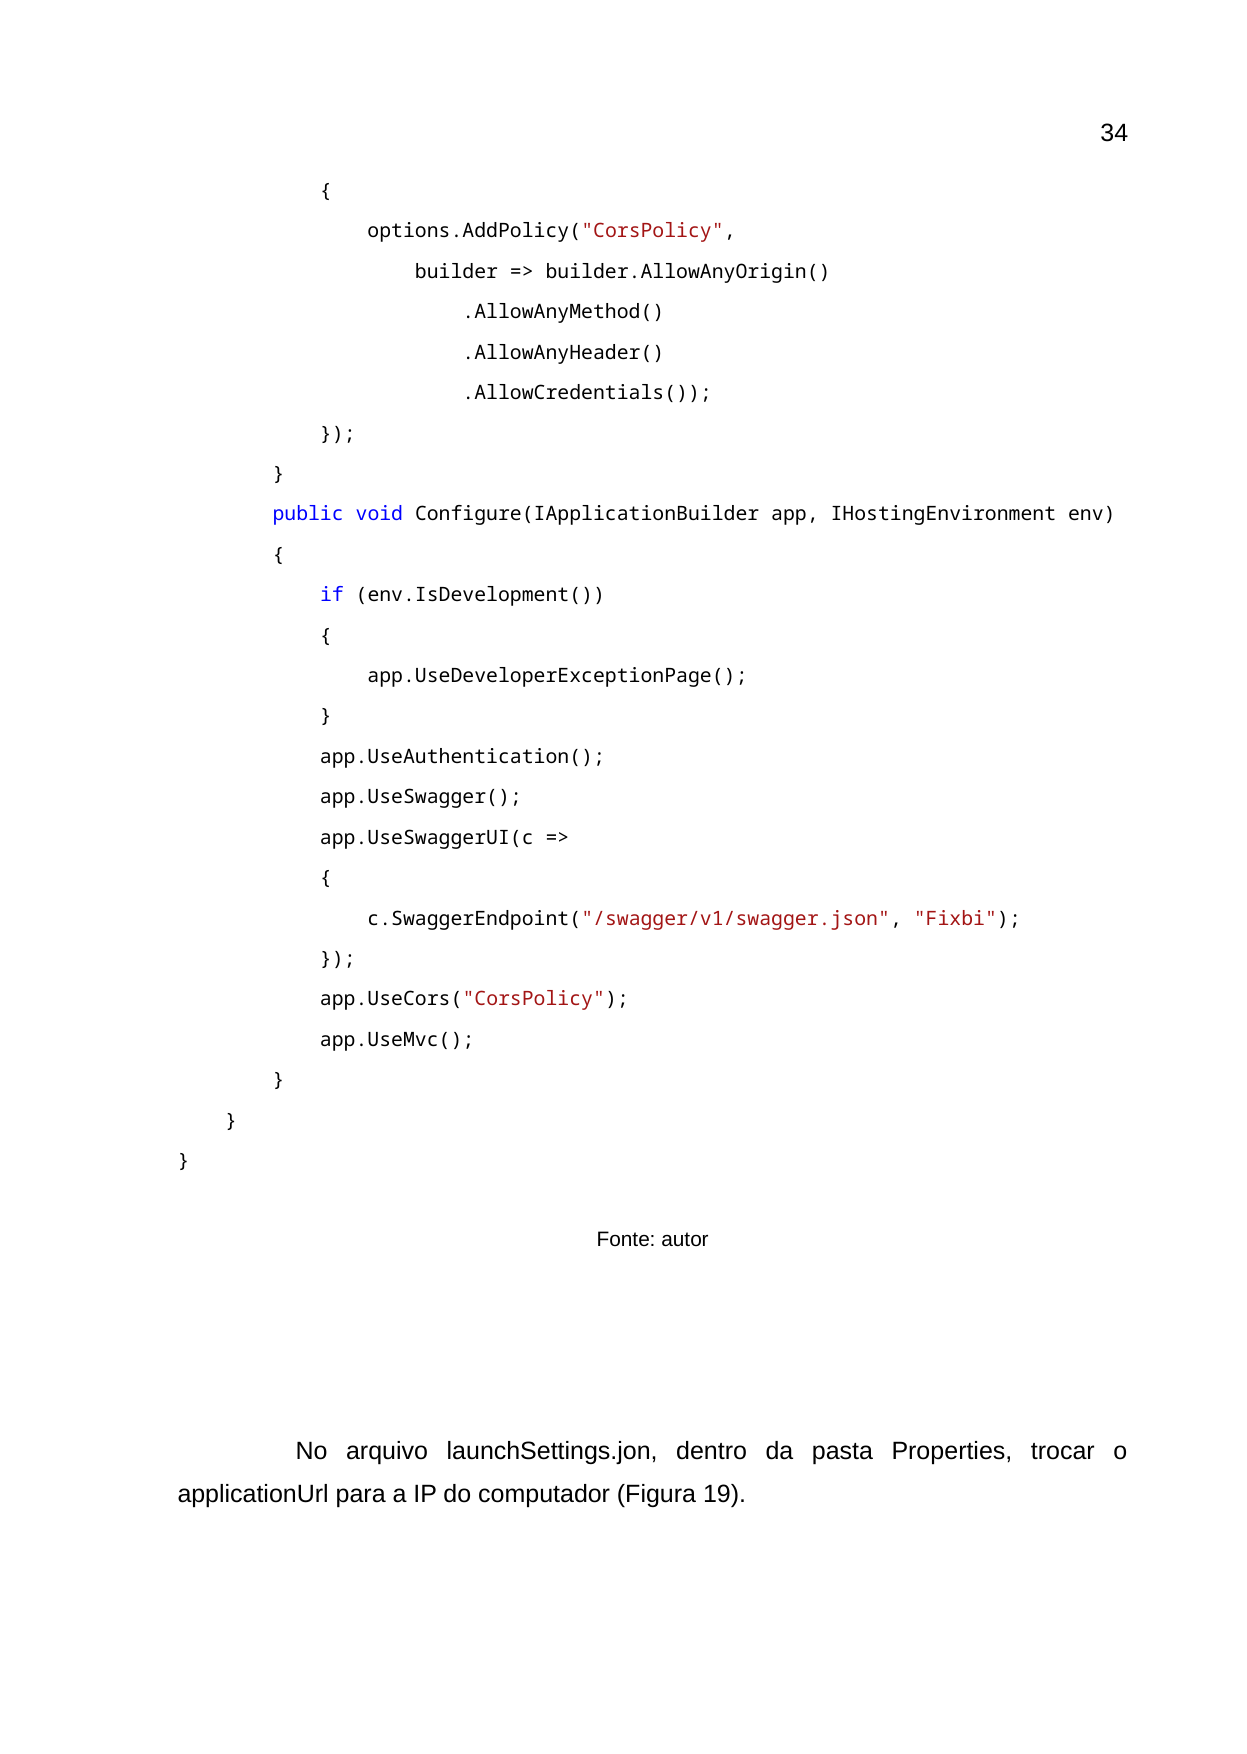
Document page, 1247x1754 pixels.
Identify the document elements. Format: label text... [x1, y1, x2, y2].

text app.UseCors("CorsPolicy"); [177, 985, 1128, 1012]
text if (env.IsDevelopment()) [177, 581, 1128, 607]
text } [177, 1066, 1128, 1092]
text } [177, 1106, 1128, 1133]
text } [177, 1146, 1128, 1173]
text app.UseSwaggerUI(c => [177, 823, 1128, 850]
text .AllowCredentials()); [177, 378, 1128, 405]
text } [177, 459, 1128, 486]
text app.UseDeveloperExceptionPage(); [177, 661, 1128, 688]
text .AllowAnyMethod() [177, 298, 1128, 324]
text public void Configure(IApplicationBuilder app, IHostingEnvironment env) [177, 500, 1128, 527]
text { [177, 621, 1128, 648]
text } [177, 702, 1128, 729]
text { [177, 176, 1128, 203]
text c.SwaggerEndpoint("/swagger/v1/swagger.json", "Fixbi"); [177, 904, 1128, 931]
text Fonte: autor [177, 1227, 1128, 1251]
text options.AddPolicy("CorsPolicy", [177, 217, 1128, 244]
text app.UseAuthentication(); [177, 742, 1128, 769]
text { [177, 863, 1128, 890]
text { [177, 540, 1128, 567]
text .AllowAnyHeader() [177, 338, 1128, 365]
text }); [177, 944, 1128, 971]
text app.UseSwagger(); [177, 783, 1128, 809]
text }); [177, 419, 1128, 446]
text app.UseMvc(); [177, 1025, 1128, 1052]
text No arquivo launchSettings.jon, dentro da pasta Properties, trocar o applicationUrl para a IP do computador (Figura 19). [177, 1436, 1128, 1507]
text builder => builder.AllowAnyOrigin() [177, 257, 1128, 284]
